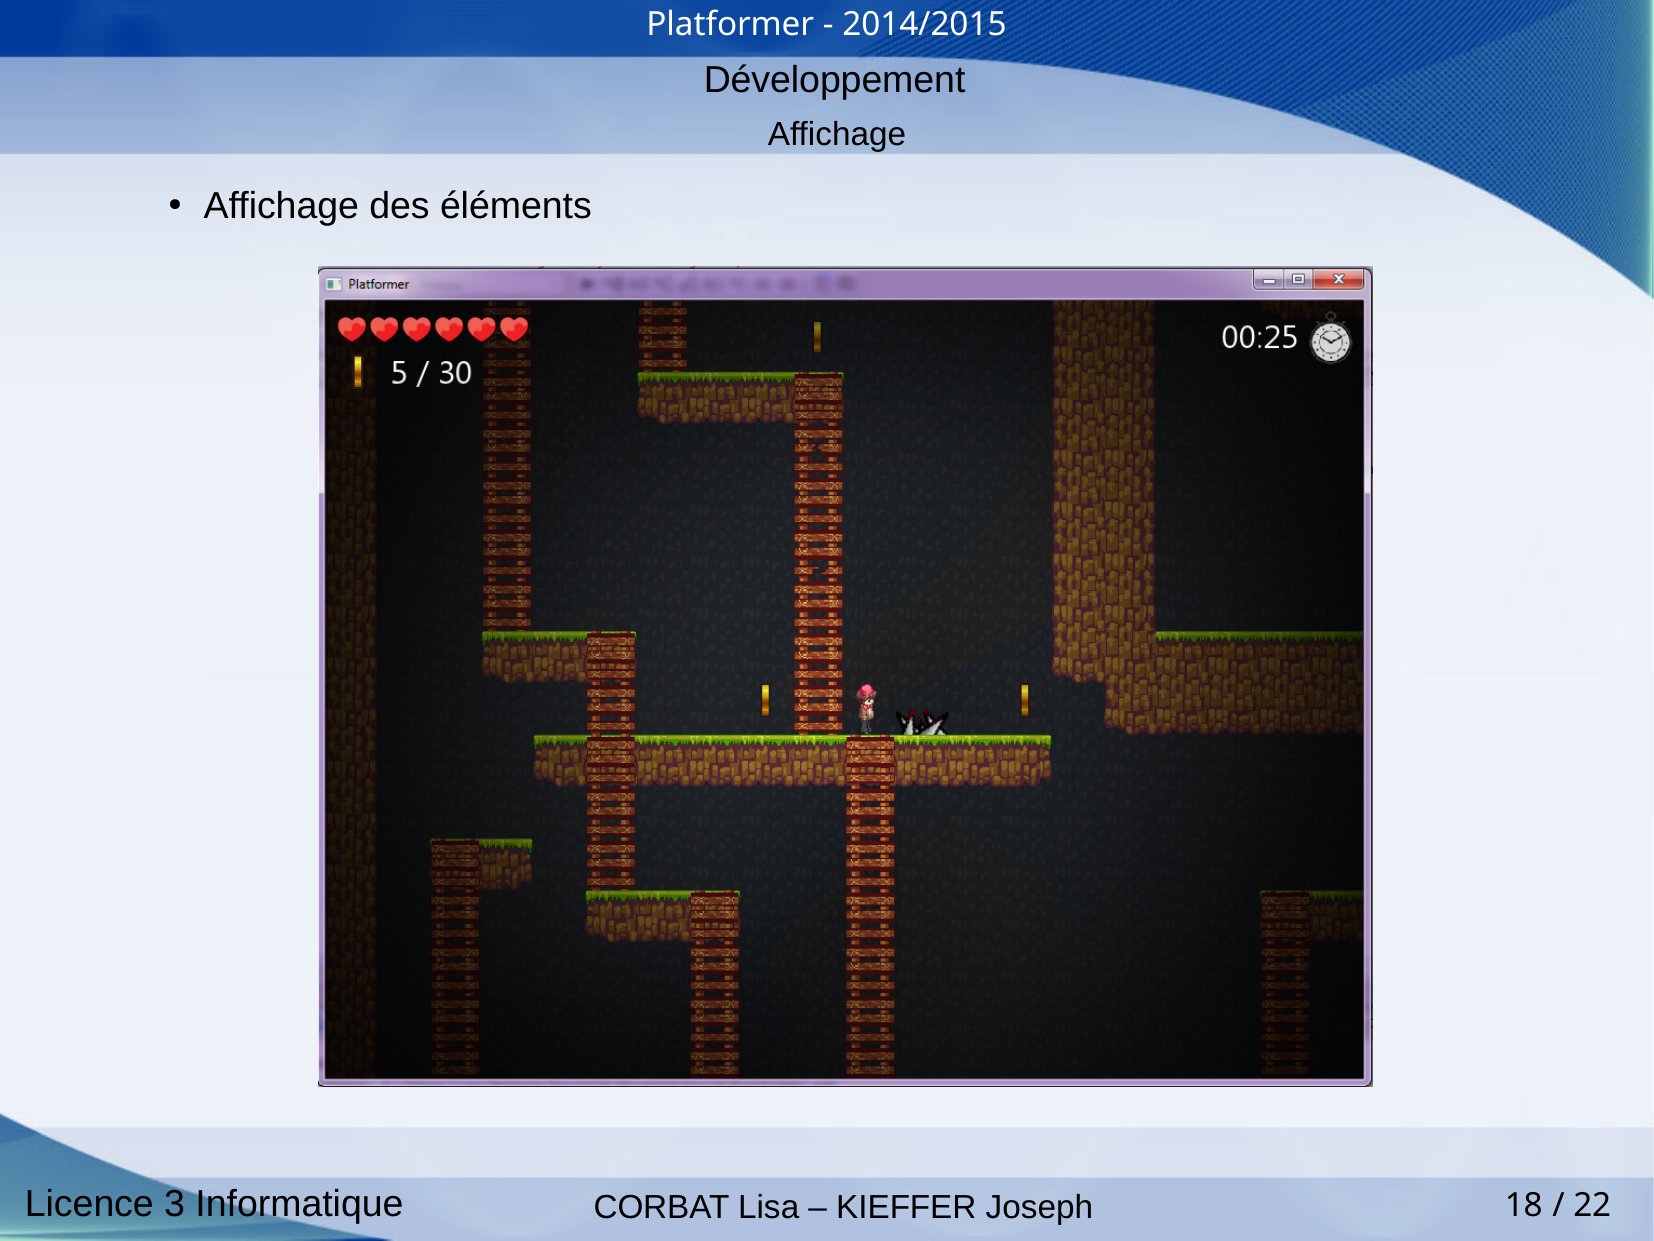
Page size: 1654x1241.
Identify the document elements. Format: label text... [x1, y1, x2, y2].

text_box Affichage des éléments [153, 177, 607, 235]
picture [0, 0, 1654, 1241]
text_box Affichage [753, 108, 922, 161]
text_box Développement [688, 51, 981, 109]
